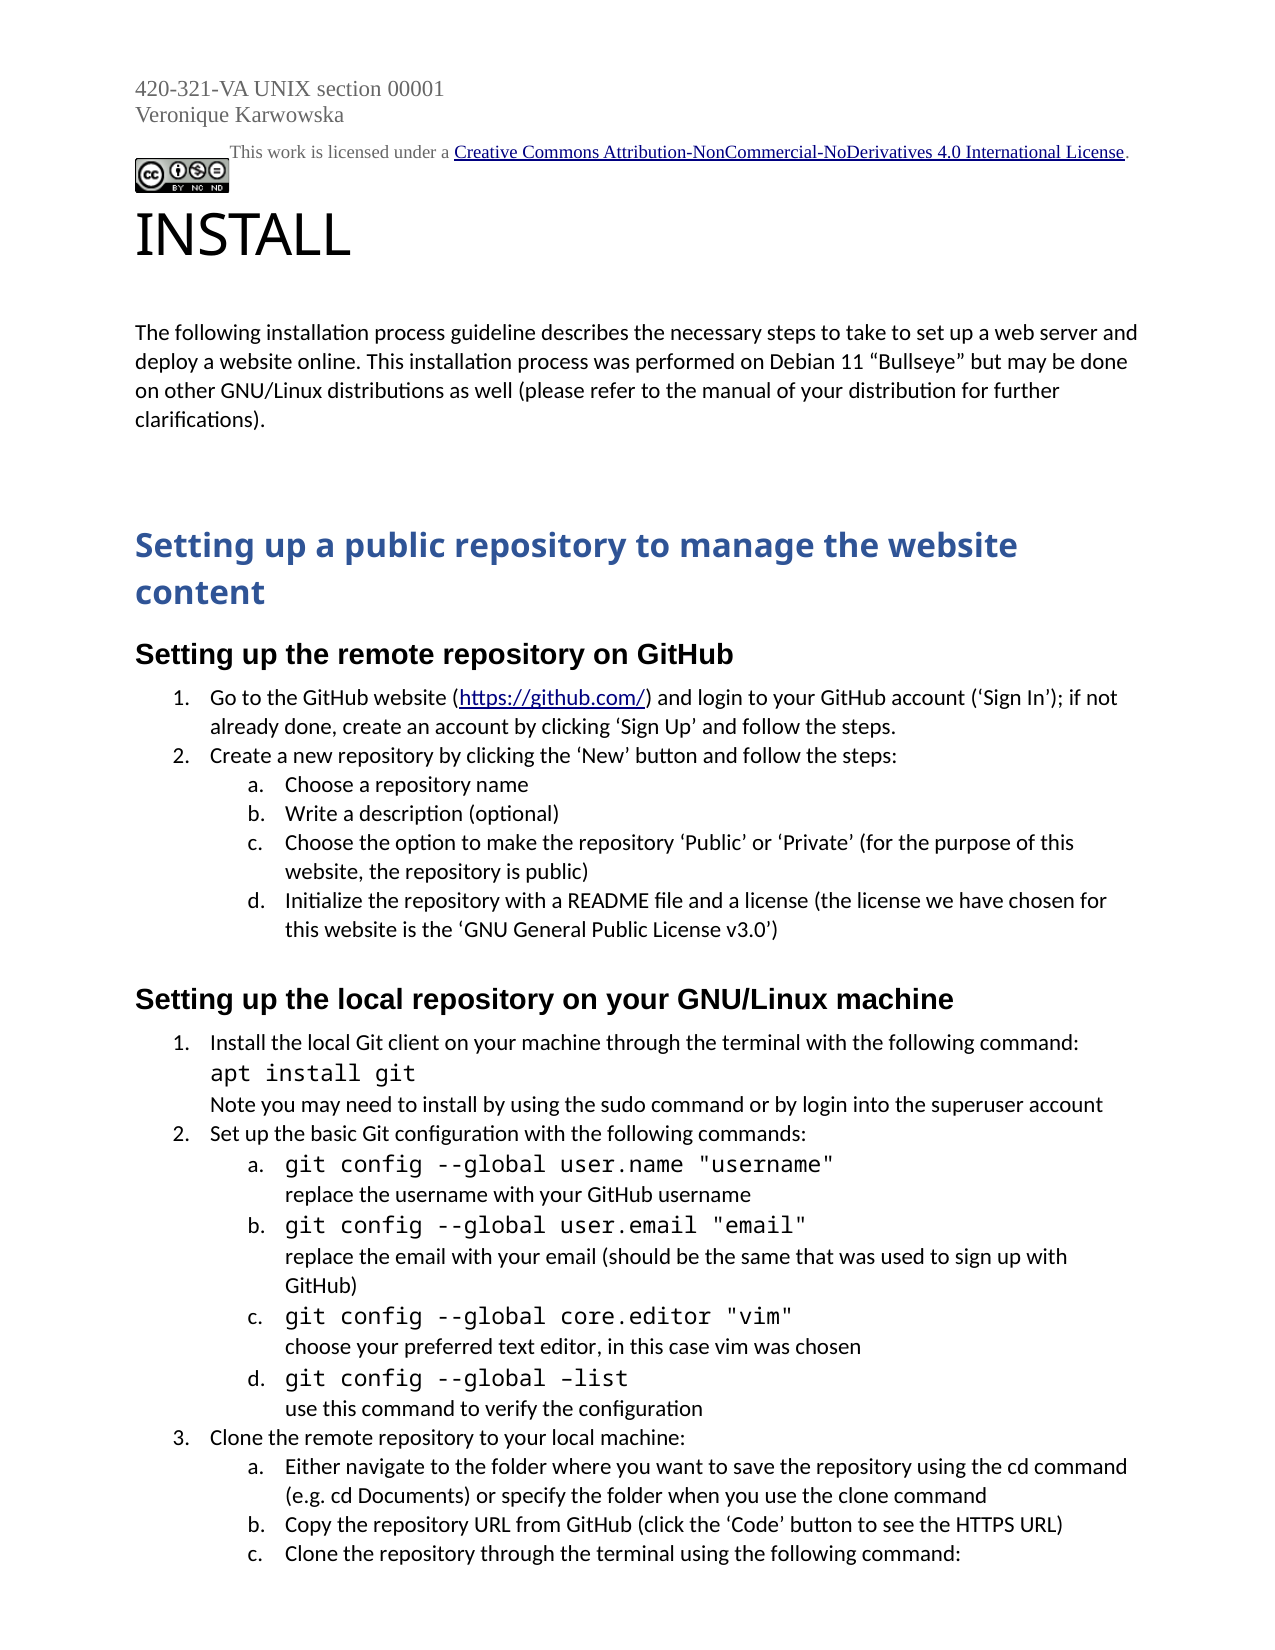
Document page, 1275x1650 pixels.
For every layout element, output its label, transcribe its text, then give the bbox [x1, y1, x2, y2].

list use this command to verify the configuration [285, 1394, 1140, 1422]
list Clone the repository through the terminal using the following command: [247, 1539, 1140, 1567]
list Clone the remote repository to your local machine: [172, 1423, 1140, 1451]
list Write a description (optional) [247, 799, 1140, 827]
list Set up the basic Git configuration with the following commands: [172, 1119, 1140, 1147]
list apt install git [210, 1057, 1140, 1088]
list git config --global –list [247, 1362, 1140, 1393]
list Install the local Git client on your machine through the terminal with the following command: [172, 1028, 1140, 1056]
list git config --global core.editor "vim" [247, 1300, 1140, 1331]
list Initialize the repository with a README file and a license (the license we have chosen for this website is the ‘GNU General Public License v3.0’) [247, 886, 1140, 943]
list Copy the repository URL from GitHub (click the ‘Code’ button to see the HTTPS URL) [247, 1510, 1140, 1538]
list Choose the option to make the repository ‘Public’ or ‘Private’ (for the purpose of this website, the repository is public) [247, 828, 1140, 885]
list git config --global user.name "username" [247, 1148, 1140, 1179]
subtitle Setting up a public repository to manage the website content [135, 522, 1140, 614]
list Choose a repository name [247, 770, 1140, 798]
subtitle Setting up the local repository on your GNU/Linux machine [135, 982, 1140, 1016]
subtitle Setting up the remote repository on GitHub [135, 637, 1140, 671]
list Go to the GitHub website (https://github.com/) and login to your GitHub account (‘Sign In’); if not already done, create an account by clicking ‘Sign Up’ and follow the steps. [172, 683, 1140, 740]
list git config --global user.email "email" [247, 1209, 1140, 1241]
list Create a new repository by clicking the ‘New’ button and follow the steps: [172, 741, 1140, 769]
list Either navigate to the folder where you want to save the repository using the cd command (e.g. cd Documents) or specify the folder when you use the clone command [247, 1452, 1140, 1509]
text The following installation process guideline describes the necessary steps to take to set up a web server and deploy a website online. This installation process was performed on Debian 11 “Bullseye” but may be done on other GNU/Linux distributions as well (please refer to the manual of your distribution for further clarifications). [135, 318, 1140, 433]
title INSTALL [135, 193, 1140, 272]
list replace the username with your GitHub username [285, 1180, 1140, 1208]
list replace the email with your email (should be the same that was used to sign up with GitHub) [285, 1242, 1140, 1299]
list Note you may need to install by using the sudo command or by login into the superuser account [210, 1090, 1140, 1118]
list choose your preferred text editor, in this case vim was chosen [285, 1332, 1140, 1361]
